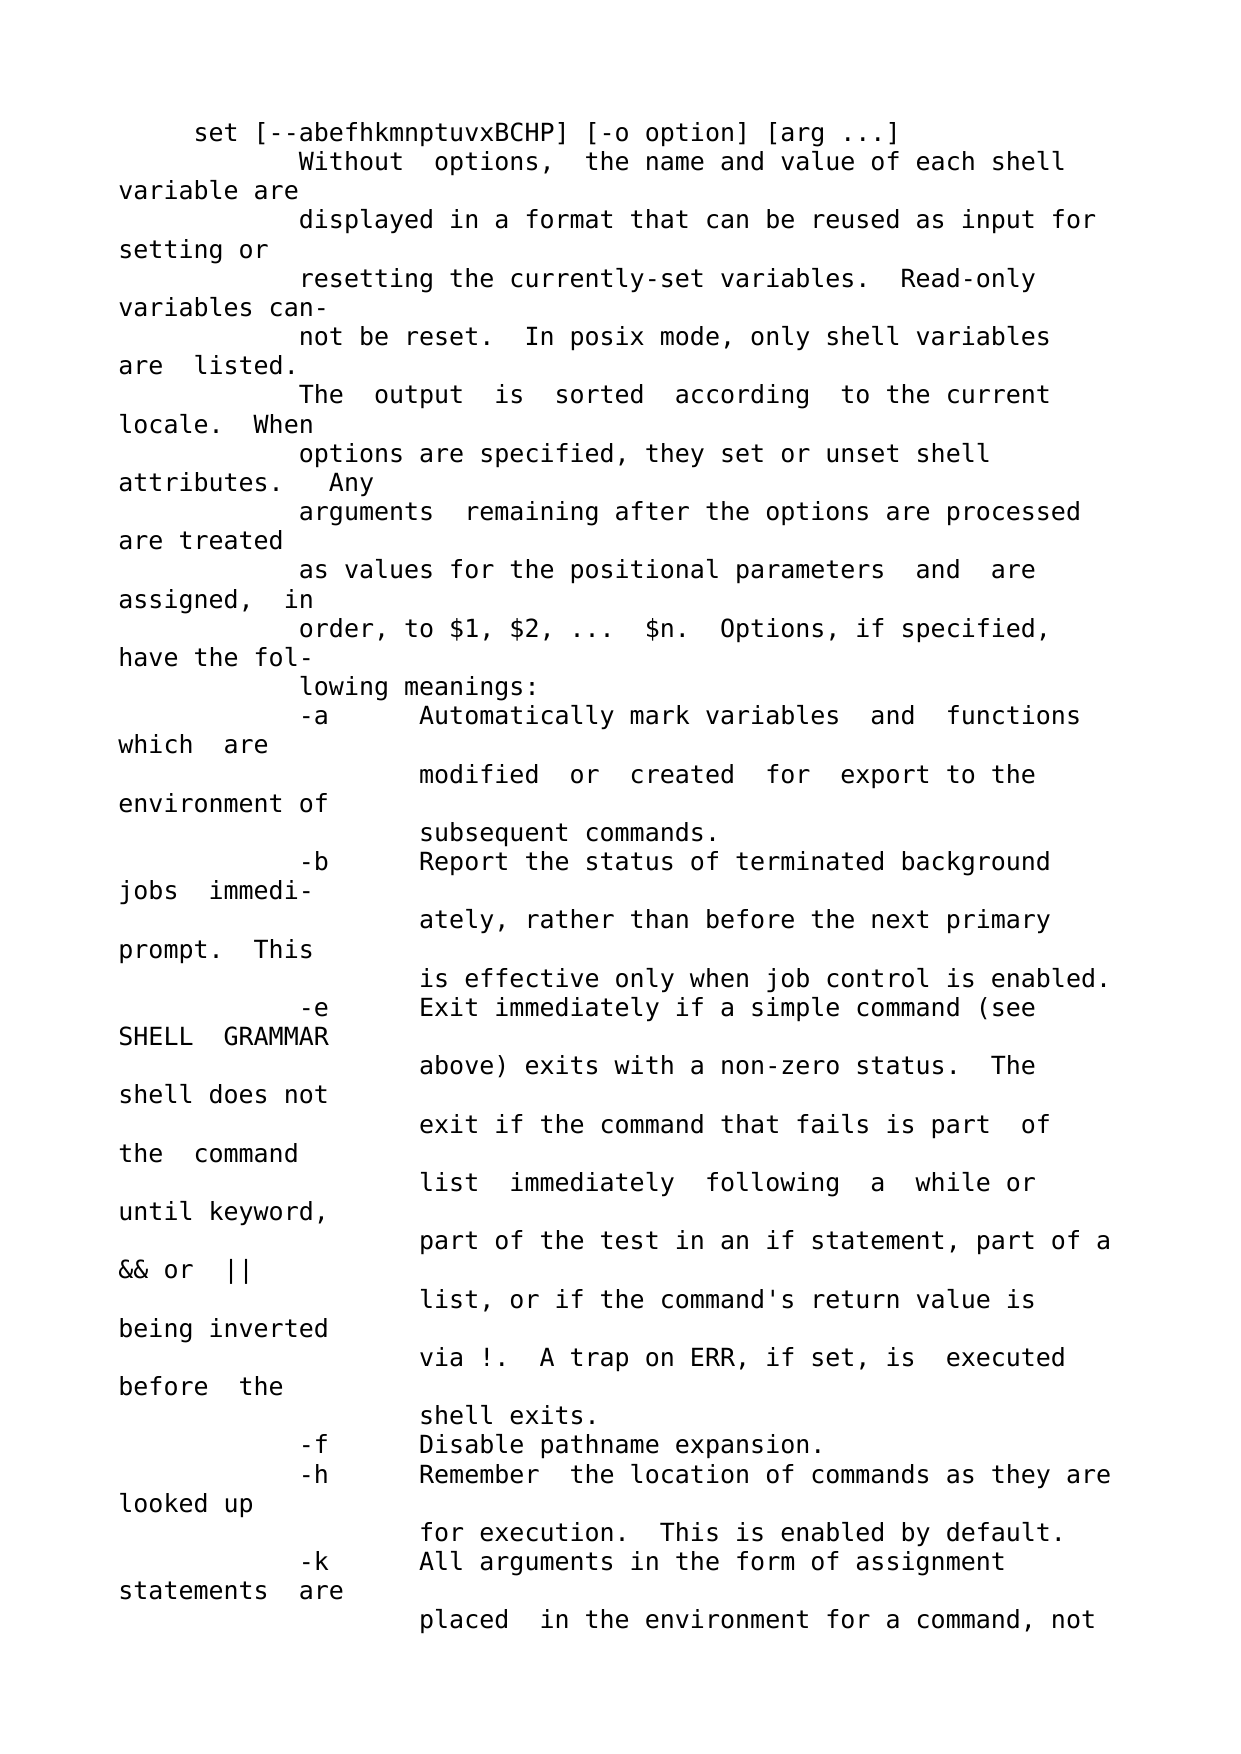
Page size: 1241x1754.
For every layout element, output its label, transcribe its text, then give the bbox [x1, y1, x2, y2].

text set [--abefhkmnptuvxBCHP] [-o option] [arg ...] Without options, the name and value of each shell variable are displayed in a format that can be reused as input for setting or resetting the currently-set variables. Read-only variables can- not be reset. In posix mode, only shell variables are listed. The output is sorted according to the current locale. When options are specified, they set or unset shell attributes. Any arguments remaining after the options are processed are treated as values for the positional parameters and are assigned, in order, to $1, $2, ... $n. Options, if specified, have the fol- lowing meanings: -a Automatically mark variables and functions which are modified or created for export to the environment of subsequent commands. -b Report the status of terminated background jobs immedi- ately, rather than before the next primary prompt. This is effective only when job control is enabled. -e Exit immediately if a simple command (see SHELL GRAMMAR above) exits with a non-zero status. The shell does not exit if the command that fails is part of the command list immediately following a while or until keyword, part of the test in an if statement, part of a && or || list, or if the command's return value is being inverted via !. A trap on ERR, if set, is executed before the shell exits. -f Disable pathname expansion. -h Remember the location of commands as they are looked up for execution. This is enabled by default. -k All arguments in the form of assignment statements are placed in the environment for a command, not [118, 118, 1122, 1635]
